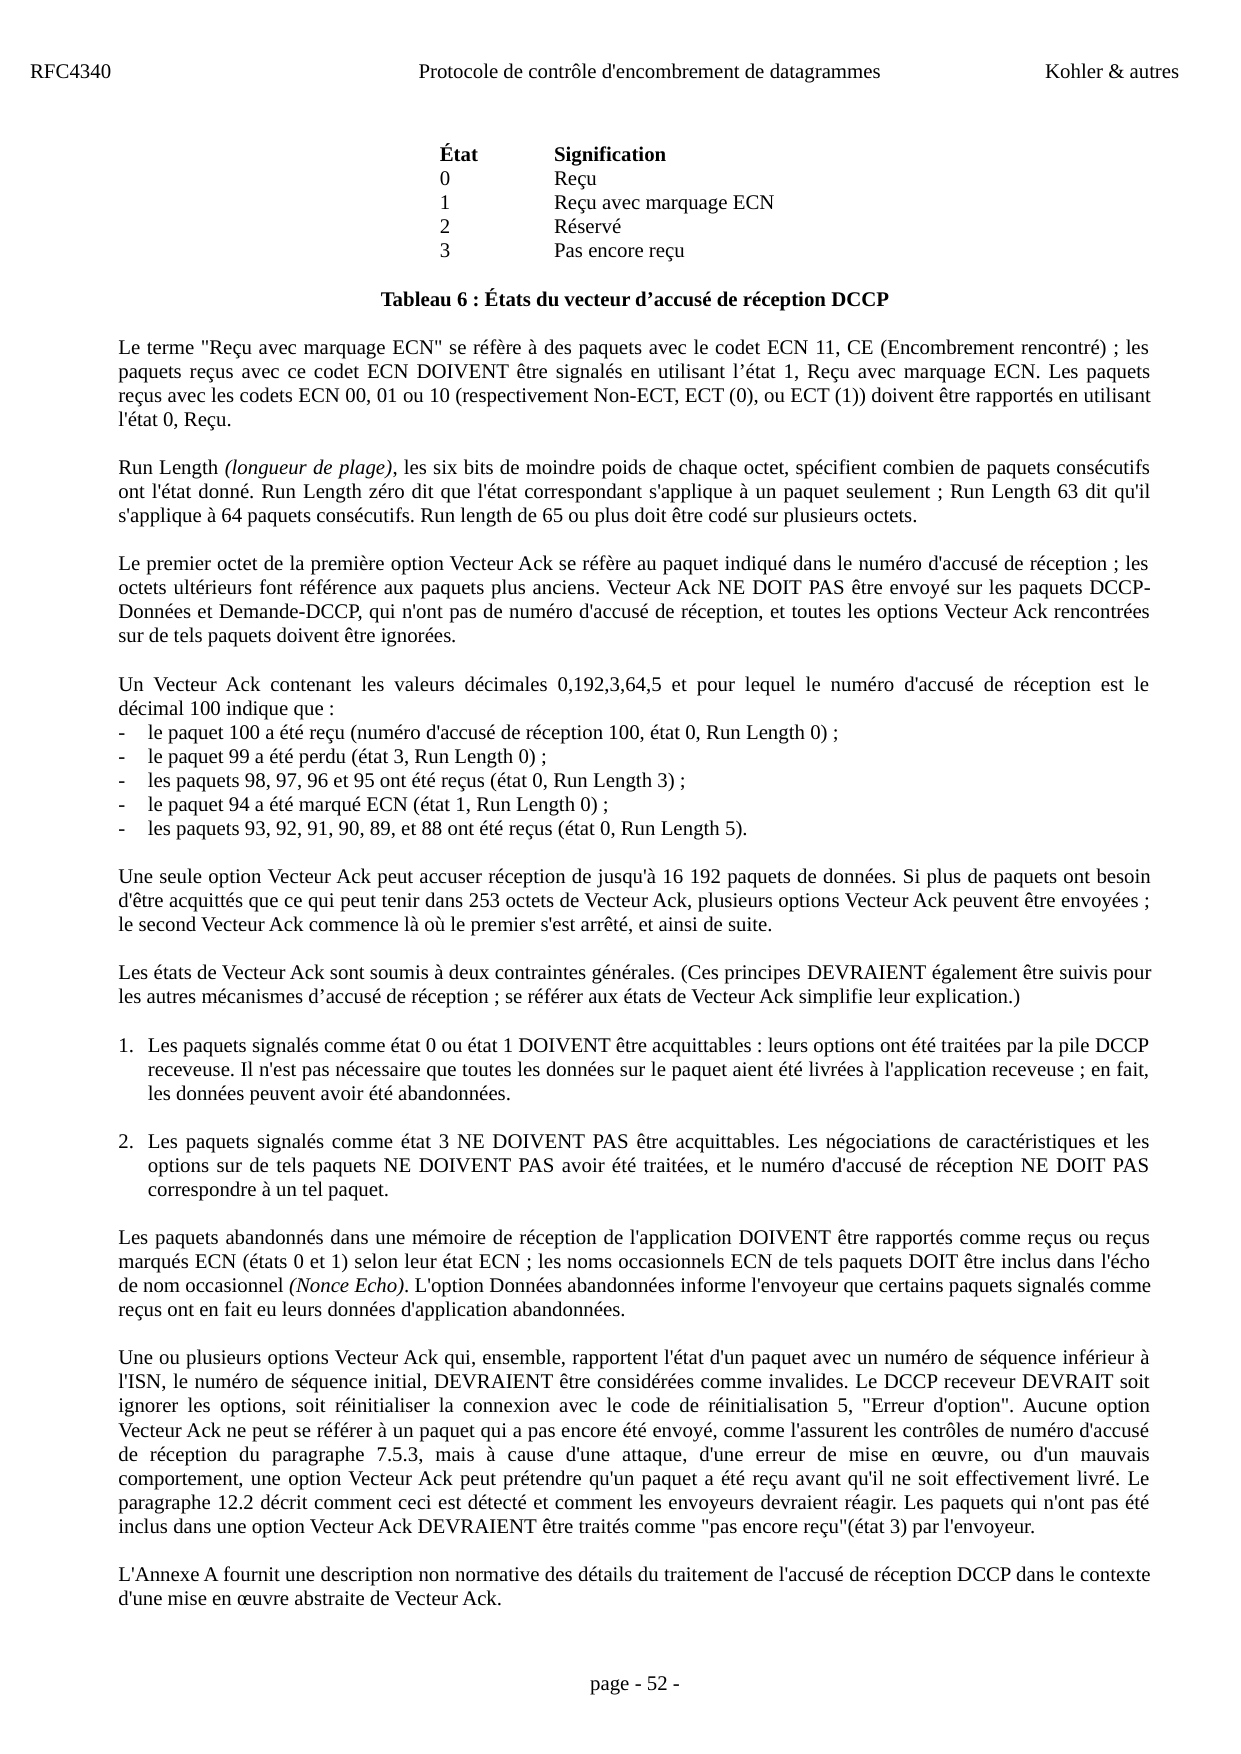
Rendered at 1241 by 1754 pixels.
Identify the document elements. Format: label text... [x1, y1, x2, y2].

text Le terme "Reçu avec marquage ECN" se réfère à des paquets avec le codet ECN 11, CE (Encombrement rencontré) ; les paquets reçus avec ce codet ECN DOIVENT être signalés en utilisant l’état 1, Reçu avec marquage ECN. Les paquets reçus avec les codets ECN 00, 01 ou 10 (respectivement Non-ECT, ECT (0), ou ECT (1)) doivent être rapportés en utilisant l'état 0, Reçu. [118, 335, 1152, 431]
text Le premier octet de la première option Vecteur Ack se réfère au paquet indiqué dans le numéro d'accusé de réception ; les octets ultérieurs font référence aux paquets plus anciens. Vecteur Ack NE DOIT PAS être envoyé sur les paquets DCCP-Données et Demande-DCCP, qui n'ont pas de numéro d'accusé de réception, et toutes les options Vecteur Ack rencontrées sur de tels paquets doivent être ignorées. [118, 551, 1152, 647]
table_cell Réservé [543, 214, 871, 238]
table_cell Reçu avec marquage ECN [543, 190, 871, 214]
text Run Length (longueur de plage), les six bits de moindre poids de chaque octet, spécifient combien de paquets consécutifs ont l'état donné. Run Length zéro dit que l'état correspondant s'applique à un paquet seulement ; Run Length 63 dit qu'il s'applique à 64 paquets consécutifs. Run length de 65 ou plus doit être codé sur plusieurs octets. [118, 455, 1152, 527]
text - le paquet 100 a été reçu (numéro d'accusé de réception 100, état 0, Run Length 0) ; [118, 720, 1152, 744]
table_cell 1 [428, 190, 543, 214]
text 1. Les paquets signalés comme état 0 ou état 1 DOIVENT être acquittables : leurs options ont été traitées par la pile DCCP receveuse. Il n'est pas nécessaire que toutes les données sur le paquet aient été livrées à l'application receveuse ; en fait, les données peuvent avoir été abandonnées. [118, 1032, 1152, 1105]
text - les paquets 93, 92, 91, 90, 89, et 88 ont été reçus (état 0, Run Length 5). [118, 816, 1152, 840]
table_cell 2 [428, 214, 543, 238]
text - le paquet 99 a été perdu (état 3, Run Length 0) ; [118, 744, 1152, 768]
text - les paquets 98, 97, 96 et 95 ont été reçus (état 0, Run Length 3) ; [118, 768, 1152, 792]
text Les états de Vecteur Ack sont soumis à deux contraintes générales. (Ces principes devraient également être suivis pour les autres mécanismes d’accusé de réception ; se référer aux états de Vecteur Ack simplifie leur explication.) [118, 960, 1152, 1008]
text L'Annexe A fournit une description non normative des détails du traitement de l'accusé de réception DCCP dans le contexte d'une mise en œuvre abstraite de Vecteur Ack. [118, 1562, 1152, 1610]
text Tableau 6 : États du vecteur d’accusé de réception DCCP [118, 287, 1152, 311]
table_header État [428, 142, 543, 166]
text - le paquet 94 a été marqué ECN (état 1, Run Length 0) ; [118, 792, 1152, 816]
text 2. Les paquets signalés comme état 3 NE DOIVENT PAS être acquittables. Les négociations de caractéristiques et les options sur de tels paquets NE DOIVENT PAS avoir été traitées, et le numéro d'accusé de réception NE DOIT PAS correspondre à un tel paquet. [118, 1129, 1152, 1201]
table_cell Pas encore reçu [543, 239, 871, 262]
table_header Signification [543, 142, 871, 166]
table_cell 3 [428, 239, 543, 262]
text Une ou plusieurs options Vecteur Ack qui, ensemble, rapportent l'état d'un paquet avec un numéro de séquence inférieur à l'ISN, le numéro de séquence initial, DEVRAIENT être considérées comme invalides. Le DCCP receveur DEVRAIT soit ignorer les options, soit réinitialiser la connexion avec le code de réinitialisation 5, "Erreur d'option". Aucune option Vecteur Ack ne peut se référer à un paquet qui a pas encore été envoyé, comme l'assurent les contrôles de numéro d'accusé de réception du paragraphe 7.5.3, mais à cause d'une attaque, d'une erreur de mise en œuvre, ou d'un mauvais comportement, une option Vecteur Ack peut prétendre qu'un paquet a été reçu avant qu'il ne soit effectivement livré. Le paragraphe 12.2 décrit comment ceci est détecté et comment les envoyeurs devraient réagir. Les paquets qui n'ont pas été inclus dans une option Vecteur Ack devraient être traités comme "pas encore reçu"(état 3) par l'envoyeur. [118, 1345, 1152, 1538]
text Un Vecteur Ack contenant les valeurs décimales 0,192,3,64,5 et pour lequel le numéro d'accusé de réception est le décimal 100 indique que : [118, 672, 1152, 720]
text Les paquets abandonnés dans une mémoire de réception de l'application DOIVENT être rapportés comme reçus ou reçus marqués ECN (états 0 et 1) selon leur état ECN ; les noms occasionnels ECN de tels paquets DOIT être inclus dans l'écho de nom occasionnel (Nonce Echo). L'option Données abandonnées informe l'envoyeur que certains paquets signalés comme reçus ont en fait eu leurs données d'application abandonnées. [118, 1225, 1152, 1321]
table_cell 0 [428, 166, 543, 190]
text Une seule option Vecteur Ack peut accuser réception de jusqu'à 16 192 paquets de données. Si plus de paquets ont besoin d'être acquittés que ce qui peut tenir dans 253 octets de Vecteur Ack, plusieurs options Vecteur Ack peuvent être envoyées ; le second Vecteur Ack commence là où le premier s'est arrêté, et ainsi de suite. [118, 864, 1152, 936]
table_cell Reçu [543, 166, 871, 190]
